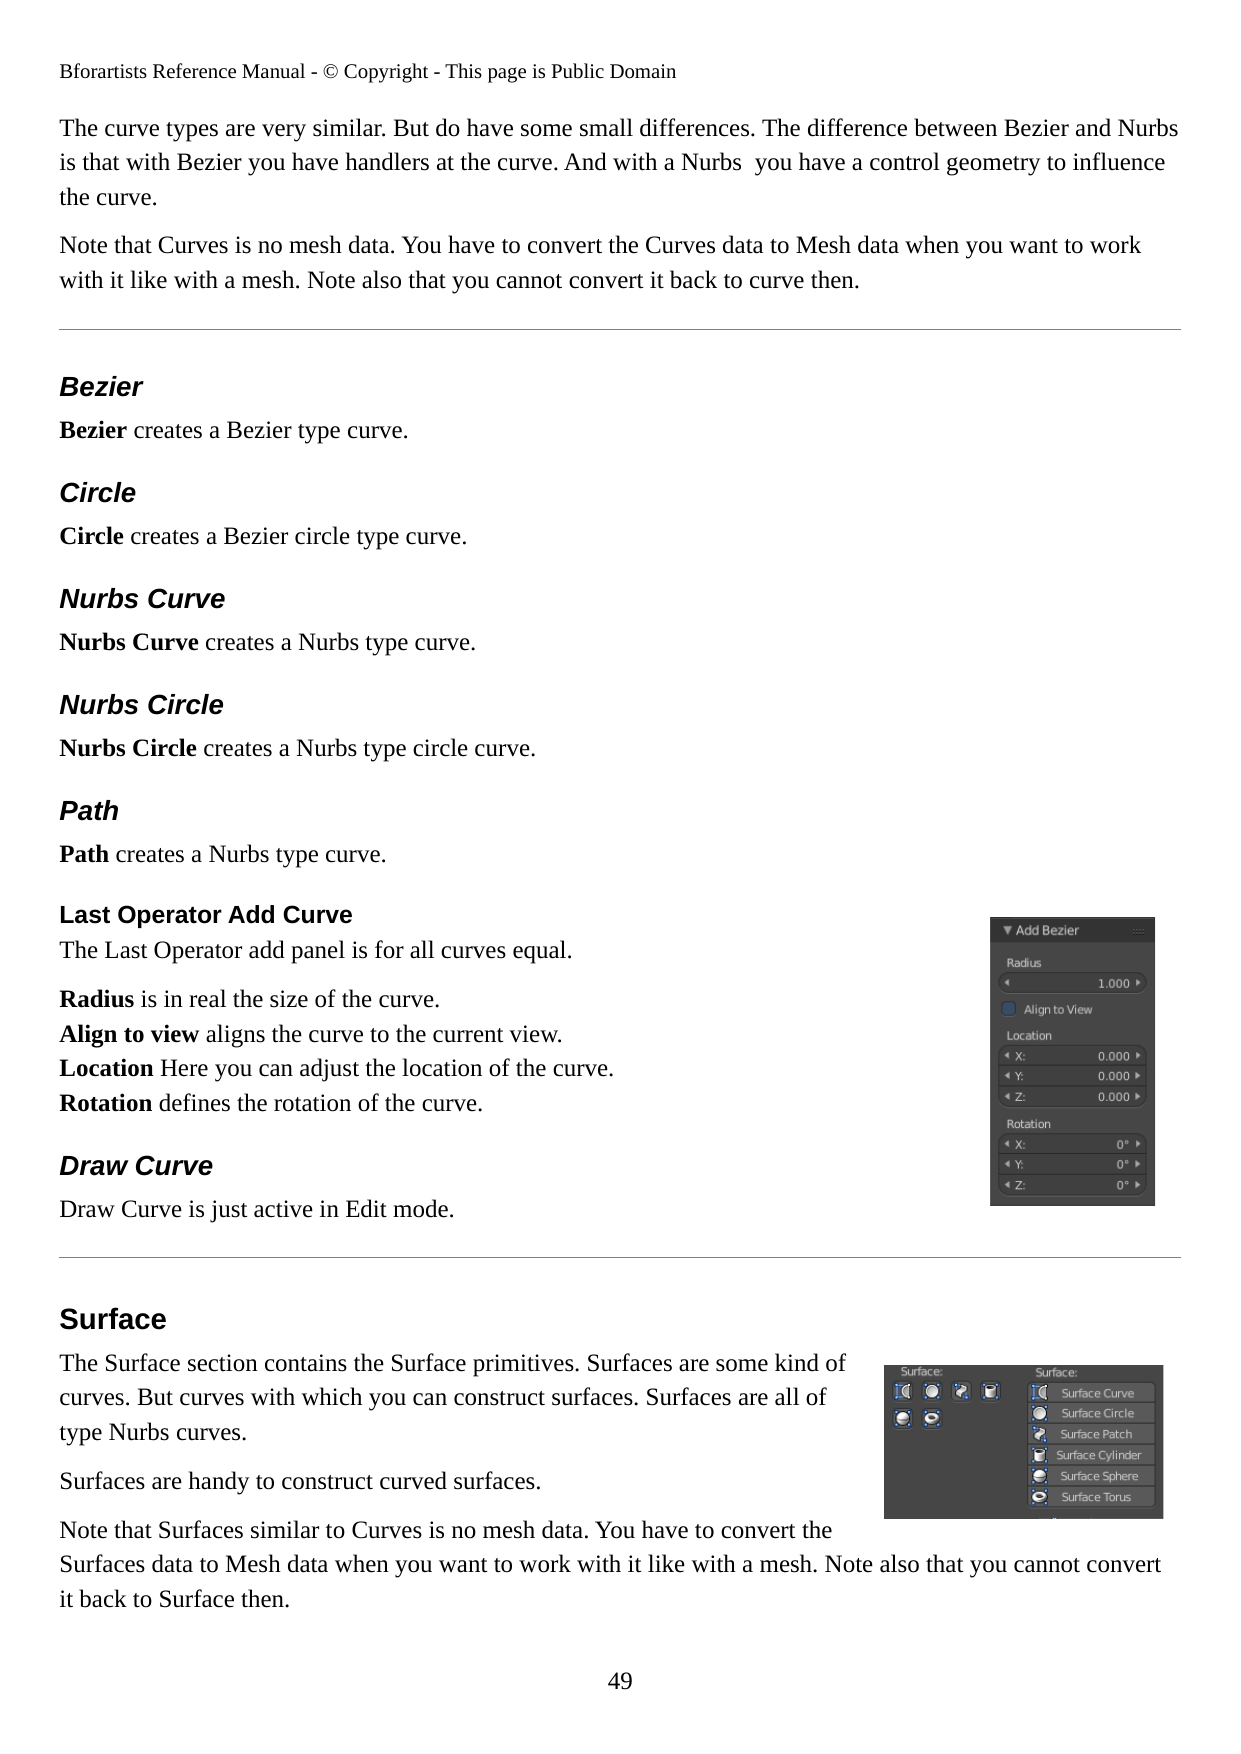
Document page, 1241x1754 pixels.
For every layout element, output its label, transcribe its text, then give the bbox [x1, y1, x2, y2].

subtitle Nurbs Circle [59, 689, 1181, 721]
subtitle Bezier [59, 371, 1181, 403]
text The Last Operator add panel is for all curves equal. [59, 935, 990, 964]
text Draw Curve is just active in Edit mode. [59, 1194, 1181, 1222]
subtitle Surface [59, 1302, 1181, 1335]
text Nurbs Circle creates a Nurbs type circle curve. [59, 733, 1181, 762]
subtitle Circle [59, 477, 1181, 509]
subtitle Path [59, 794, 1181, 826]
text Radius is in real the size of the curve. Align to view aligns the curve to the current view. Location Here you can adjust the location of the curve. Rotation defines the rotation of the curve. [59, 984, 990, 1117]
text The curve types are very similar. But do have some small differences. The difference between Bezier and Nurbs is that with Bezier you have handlers at the curve. And with a Nurbs you have a control geometry to influence the curve. [59, 113, 1181, 210]
subtitle [1156, 1149, 1181, 1181]
text The Surface section contains the Surface primitives. Surfaces are some kind of curves. But curves with which you can construct surfaces. Surfaces are all of type Nurbs curves. [59, 1348, 1181, 1446]
picture [884, 1365, 1164, 1519]
subtitle Nurbs Curve [59, 583, 1181, 614]
subtitle Draw Curve [59, 1149, 990, 1181]
picture [990, 917, 1156, 1206]
text Nurbs Curve creates a Nurbs type curve. [59, 627, 1181, 656]
text Bezier creates a Bezier type curve. [59, 415, 1181, 444]
text Surfaces are handy to construct curved surfaces. [59, 1466, 884, 1494]
subtitle Last Operator Add Curve [59, 901, 1181, 929]
text Path creates a Nurbs type curve. [59, 839, 1181, 868]
text Circle creates a Bezier circle type curve. [59, 521, 1181, 550]
text Note that Surfaces similar to Curves is no mesh data. You have to convert the Surfaces data to Mesh data when you want to work with it like with a mesh. Note also that you cannot convert it back to Surface then. [59, 1515, 1181, 1613]
text Note that Curves is no mesh data. You have to convert the Curves data to Mesh data when you want to work with it like with a mesh. Note also that you cannot convert it back to curve then. [59, 231, 1181, 294]
